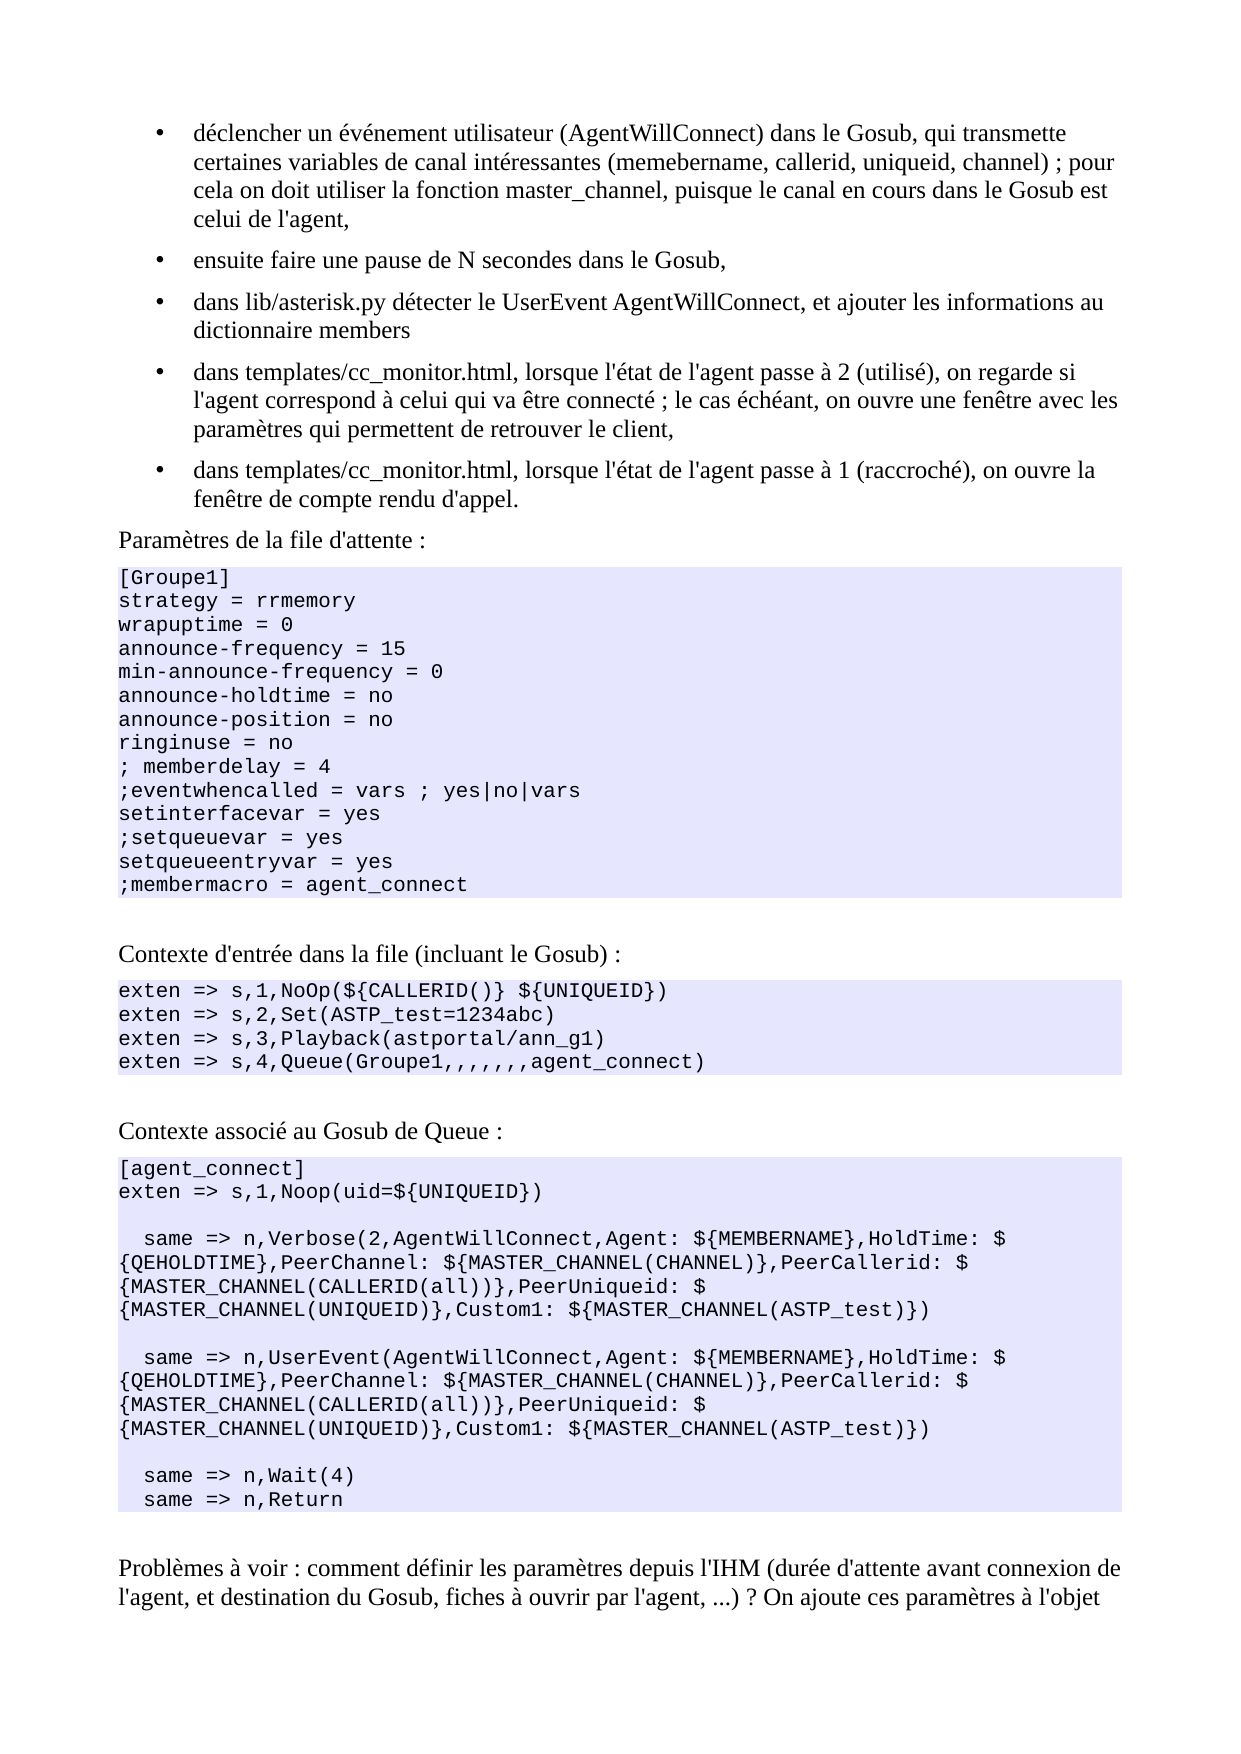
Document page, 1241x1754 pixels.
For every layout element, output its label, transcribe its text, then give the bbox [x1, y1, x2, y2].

list déclencher un événement utilisateur (AgentWillConnect) dans le Gosub, qui transmette certaines variables de canal intéressantes (memebername, callerid, uniqueid, channel) ; pour cela on doit utiliser la fonction master_channel, puisque le canal en cours dans le Gosub est celui de l'agent, [156, 118, 1122, 233]
text min-announce-frequency = 0 [118, 661, 1122, 685]
text exten => s,3,Playback(astportal/ann_g1) [118, 1028, 1122, 1051]
text ;setqueuevar = yes [118, 827, 1122, 851]
text ringinuse = no [118, 732, 1122, 756]
text announce-frequency = 15 [118, 638, 1122, 661]
text Problèmes à voir : comment définir les paramètres depuis l'IHM (durée d'attente avant connexion de l'agent, et destination du Gosub, fiches à ouvrir par l'agent, ...) ? On ajoute ces paramètres à l'objet [118, 1553, 1122, 1611]
text [agent_connect] [118, 1157, 1122, 1181]
list ensuite faire une pause de N secondes dans le Gosub, [156, 246, 1122, 274]
text Contexte associé au Gosub de Queue : [118, 1116, 1122, 1145]
list dans templates/cc_monitor.html, lorsque l'état de l'agent passe à 2 (utilisé), on regarde si l'agent correspond à celui qui va être connecté ; le cas échéant, on ouvre une fenêtre avec les paramètres qui permettent de retrouver le client, [156, 357, 1122, 443]
text ;eventwhencalled = vars ; yes|no|vars [118, 780, 1122, 803]
list dans lib/asterisk.py détecter le UserEvent AgentWillConnect, et ajouter les informations au dictionnaire members [156, 287, 1122, 344]
text exten => s,4,Queue(Groupe1,,,,,,,agent_connect) [118, 1051, 1122, 1075]
text announce-holdtime = no [118, 685, 1122, 709]
text strategy = rrmemory [118, 591, 1122, 614]
text same => n,Return [118, 1488, 1122, 1512]
text ; memberdelay = 4 [118, 756, 1122, 780]
text setinterfacevar = yes [118, 803, 1122, 827]
text announce-position = no [118, 709, 1122, 732]
text wrapuptime = 0 [118, 614, 1122, 638]
text exten => s,1,NoOp(${CALLERID()} ${UNIQUEID}) [118, 980, 1122, 1004]
text same => n,UserEvent(AgentWillConnect,Agent: ${MEMBERNAME},HoldTime: ${QEHOLDTIME},PeerChannel: ${MASTER_CHANNEL(CHANNEL)},PeerCallerid: ${MASTER_CHANNEL(CALLERID(all))},PeerUniqueid: ${MASTER_CHANNEL(UNIQUEID)},Custom1: ${MASTER_CHANNEL(ASTP_test)}) [118, 1347, 1122, 1441]
text exten => s,2,Set(ASTP_test=1234abc) [118, 1004, 1122, 1028]
text same => n,Wait(4) [118, 1465, 1122, 1488]
text setqueueentryvar = yes [118, 851, 1122, 874]
text Contexte d'entrée dans la file (incluant le Gosub) : [118, 939, 1122, 968]
text same => n,Verbose(2,AgentWillConnect,Agent: ${MEMBERNAME},HoldTime: ${QEHOLDTIME},PeerChannel: ${MASTER_CHANNEL(CHANNEL)},PeerCallerid: ${MASTER_CHANNEL(CALLERID(all))},PeerUniqueid: ${MASTER_CHANNEL(UNIQUEID)},Custom1: ${MASTER_CHANNEL(ASTP_test)}) [118, 1228, 1122, 1323]
text Paramètres de la file d'attente : [118, 526, 1122, 554]
text exten => s,1,Noop(uid=${UNIQUEID}) [118, 1181, 1122, 1205]
text [Groupe1] [118, 567, 1122, 591]
text ;membermacro = agent_connect [118, 874, 1122, 898]
list dans templates/cc_monitor.html, lorsque l'état de l'agent passe à 1 (raccroché), on ouvre la fenêtre de compte rendu d'appel. [156, 456, 1122, 513]
